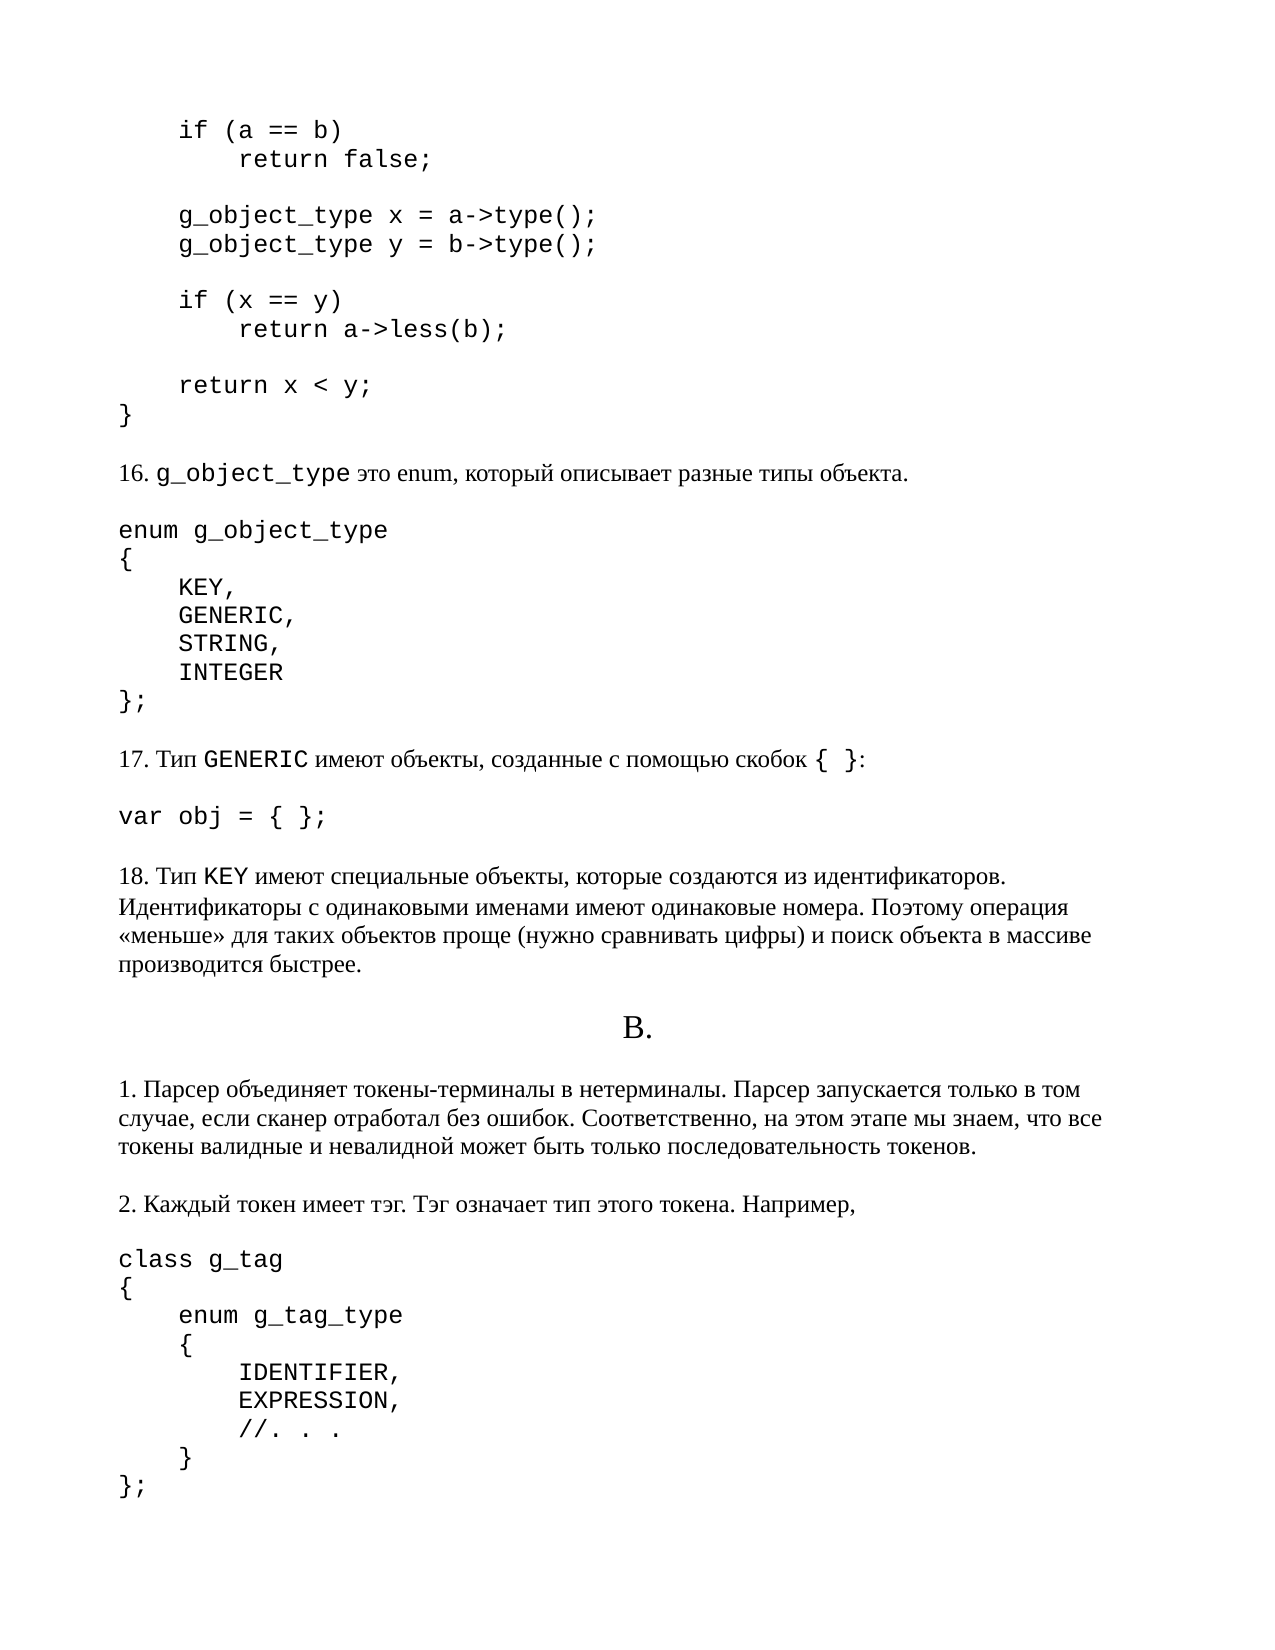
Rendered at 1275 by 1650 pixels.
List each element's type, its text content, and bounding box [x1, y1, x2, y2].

text g_object_type x = a->type(); [118, 203, 1157, 231]
text KEY, [118, 574, 1157, 603]
text var obj = { }; [118, 804, 1157, 832]
text enum g_object_type [118, 518, 1157, 546]
text }; [118, 1473, 1157, 1501]
text enum g_tag_type [118, 1303, 1157, 1331]
text 2. Каждый токен имеет тэг. Тэг означает тип этого токена. Например, [118, 1189, 1157, 1218]
text return x < y; [118, 373, 1157, 401]
text Идентификаторы с одинаковыми именами имеют одинаковые номера. Поэтому операция «меньше» для таких объектов проще (нужно сравнивать цифры) и поиск объекта в массиве производится быстрее. [118, 892, 1157, 978]
text if (x == y) [118, 288, 1157, 316]
text g_object_type y = b->type(); [118, 231, 1157, 260]
text if (a == b) [118, 118, 1157, 146]
text 16. g_object_type это enum, который описывает разные типы объекта. [118, 458, 1157, 489]
text return a->less(b); [118, 316, 1157, 345]
text 17. Тип GENERIC имеют объекты, созданные с помощью скобок { }: [118, 744, 1157, 775]
text 1. Парсер объединяет токены-терминалы в нетерминалы. Парсер запускается только в том случае, если сканер отработал без ошибок. Соответственно, на этом этапе мы знаем, что все токены валидные и невалидной может быть только последовательность токенов. [118, 1074, 1157, 1160]
text { [118, 1331, 1157, 1360]
text INTEGER [118, 659, 1157, 688]
text class g_tag [118, 1246, 1157, 1275]
text } [118, 401, 1157, 430]
text EXPRESSION, [118, 1388, 1157, 1416]
text IDENTIFIER, [118, 1360, 1157, 1388]
text STRING, [118, 631, 1157, 659]
text }; [118, 688, 1157, 716]
text } [118, 1445, 1157, 1473]
text { [118, 546, 1157, 574]
text GENERIC, [118, 603, 1157, 631]
text //. . . [118, 1416, 1157, 1445]
text return false; [118, 146, 1157, 175]
text 18. Тип KEY имеют специальные объекты, которые создаются из идентификаторов. [118, 861, 1157, 892]
text { [118, 1275, 1157, 1303]
text B. [118, 1007, 1157, 1045]
